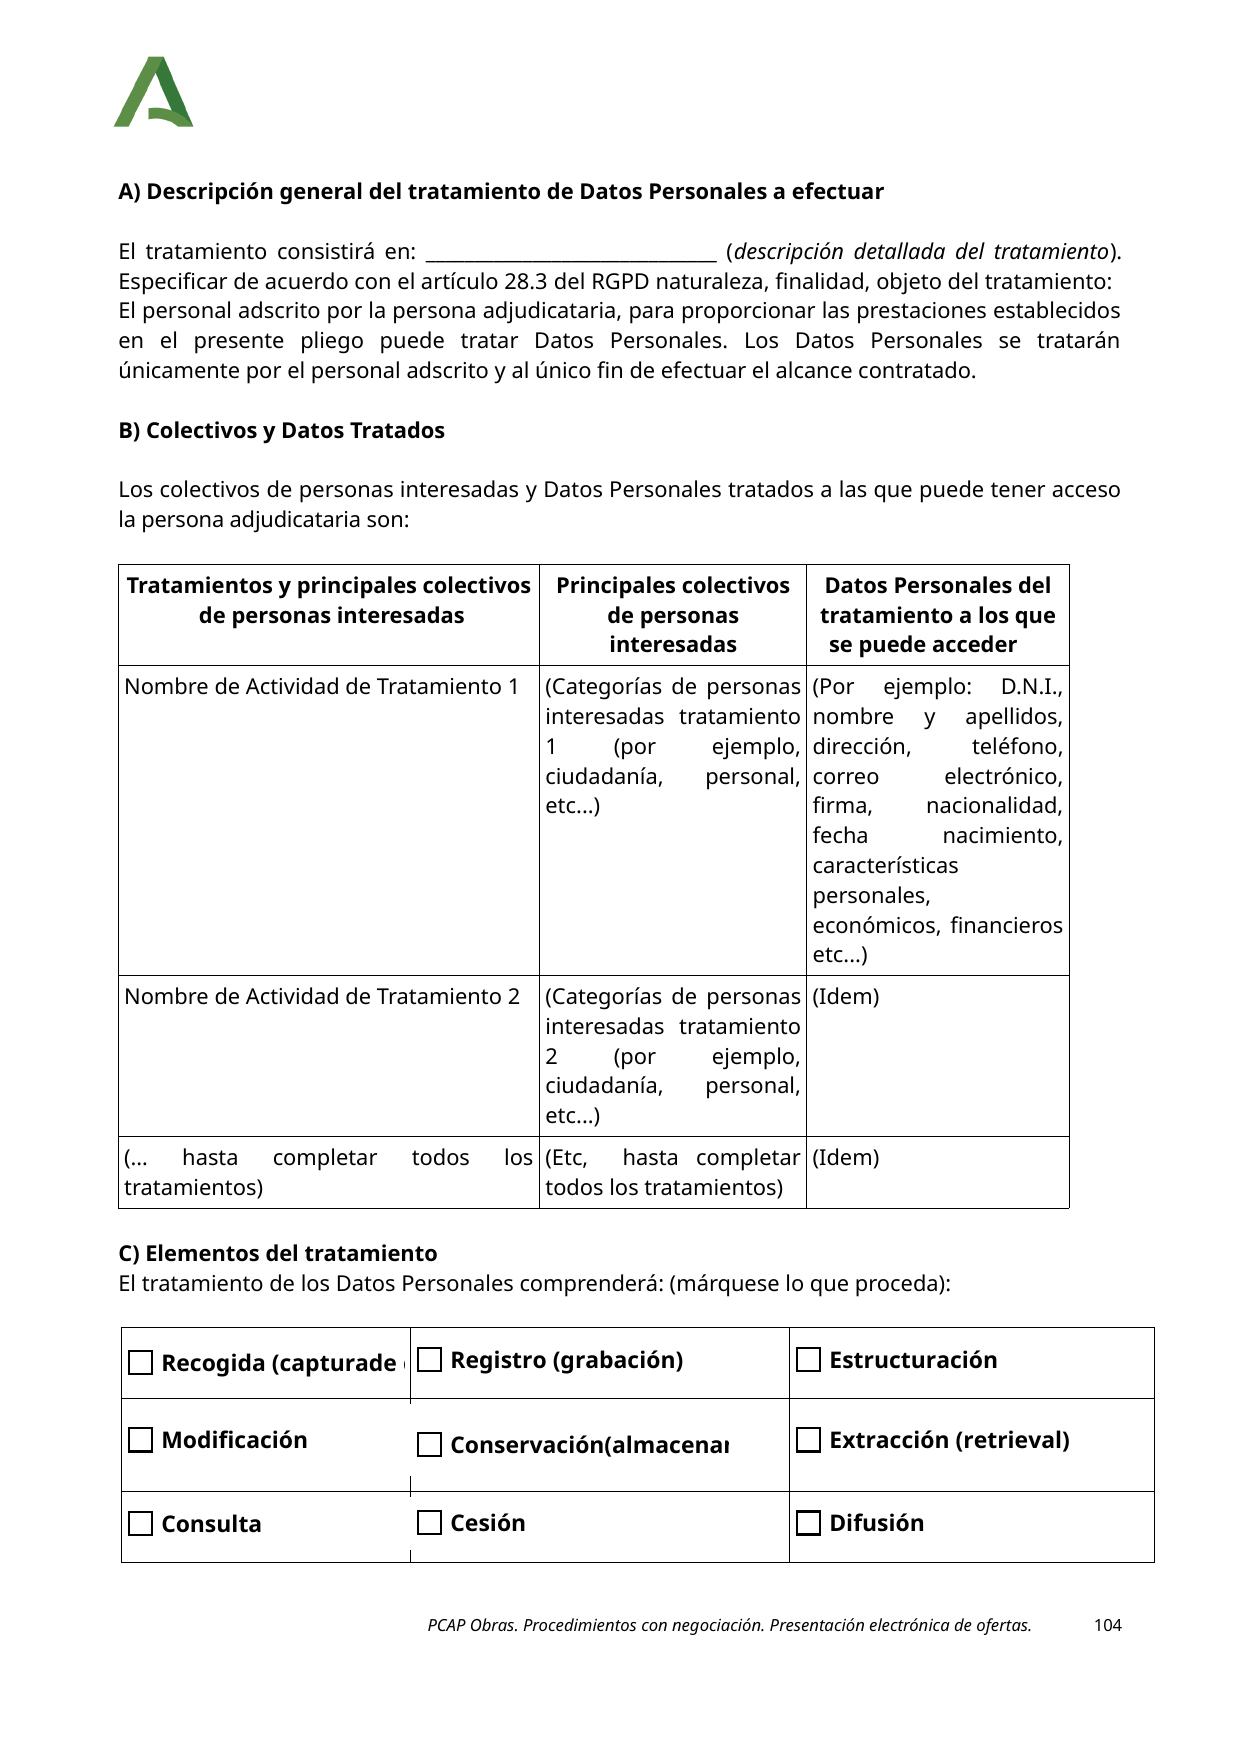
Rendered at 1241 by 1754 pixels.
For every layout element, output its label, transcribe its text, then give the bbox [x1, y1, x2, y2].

text Los colectivos de personas interesadas y Datos Personales tratados a las que puede tener acceso la persona adjudicataria son: [118, 474, 1122, 534]
table_cell (Idem) [807, 1137, 1069, 1207]
table_cell (Por ejemplo: D.N.I., nombre y apellidos, dirección, teléfono, correo electrónico, firma, nacionalidad, fecha nacimiento, características personales, económicos, financieros etc...) [807, 666, 1069, 975]
table_header [411, 1328, 789, 1398]
text El tratamiento de los Datos Personales comprenderá: (márquese lo que proceda): [118, 1267, 1122, 1297]
table_cell Nombre de Actividad de Tratamiento 2 [119, 976, 539, 1136]
text C) Elementos del tratamiento [118, 1238, 1122, 1267]
table_cell [790, 1492, 1154, 1562]
table_header [790, 1328, 1154, 1398]
table_cell (Idem) [807, 976, 1069, 1136]
text A) Descripción general del tratamiento de Datos Personales a efectuar [118, 176, 1122, 206]
text El tratamiento consistirá en: ______________________________ (descripción detallada del tratamiento). Especificar de acuerdo con el artículo 28.3 del RGPD naturaleza, finalidad, objeto del tratamiento: [118, 236, 1122, 296]
table_header Datos Personales del tratamiento a los que se puede acceder [807, 565, 1069, 665]
table_cell [790, 1399, 1154, 1491]
table_cell (Categorías de personas interesadas tratamiento 2 (por ejemplo, ciudadanía, personal, etc...) [540, 976, 806, 1136]
table_cell (Categorías de personas interesadas tratamiento 1 (por ejemplo, ciudadanía, personal, etc...) [540, 666, 806, 975]
table_header Tratamientos y principales colectivos de personas interesadas [119, 565, 539, 665]
table_cell Nombre de Actividad de Tratamiento 1 [119, 666, 539, 975]
text El personal adscrito por la persona adjudicataria, para proporcionar las prestaciones establecidos en el presente pliego puede tratar Datos Personales. Los Datos Personales se tratarán únicamente por el personal adscrito y al único fin de efectuar el alcance contratado. [118, 296, 1122, 385]
table_header [122, 1328, 410, 1398]
table_cell [122, 1492, 410, 1562]
table_cell (Etc, hasta completar todos los tratamientos) [540, 1137, 806, 1207]
table_cell [122, 1399, 410, 1491]
table_header Principales colectivos de personas interesadas [540, 565, 806, 665]
table_cell [411, 1399, 789, 1491]
table_cell [411, 1492, 789, 1562]
text B) Colectivos y Datos Tratados [118, 415, 1122, 444]
table_cell (… hasta completar todos los tratamientos) [119, 1137, 539, 1207]
picture [109, 52, 198, 131]
